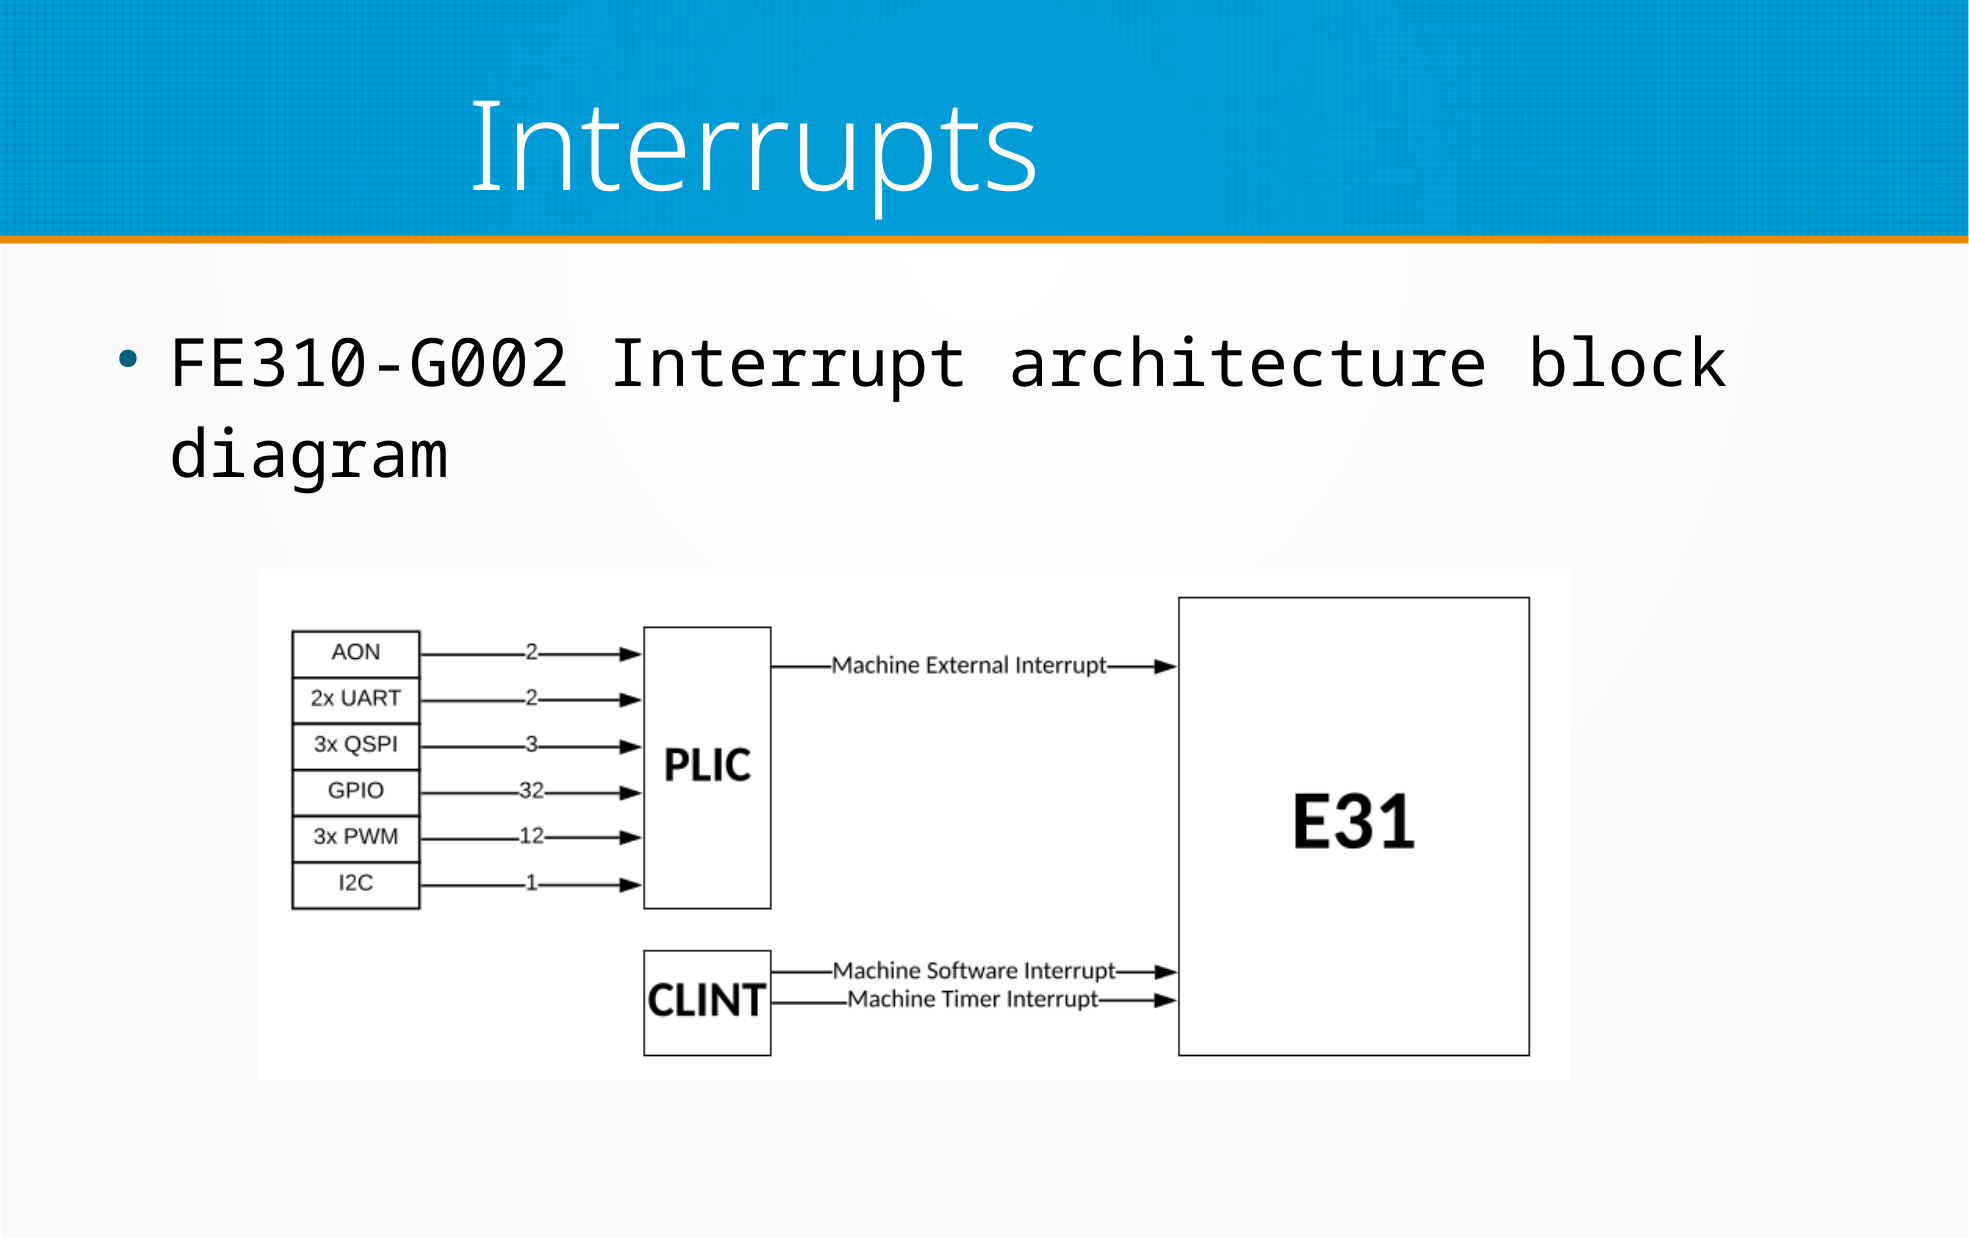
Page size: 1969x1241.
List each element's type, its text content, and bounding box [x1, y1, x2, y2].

title Interrupts [98, 19, 1870, 227]
picture [0, 236, 1969, 1241]
list FE310-G002 Interrupt architecture block diagram [98, 315, 1861, 1081]
